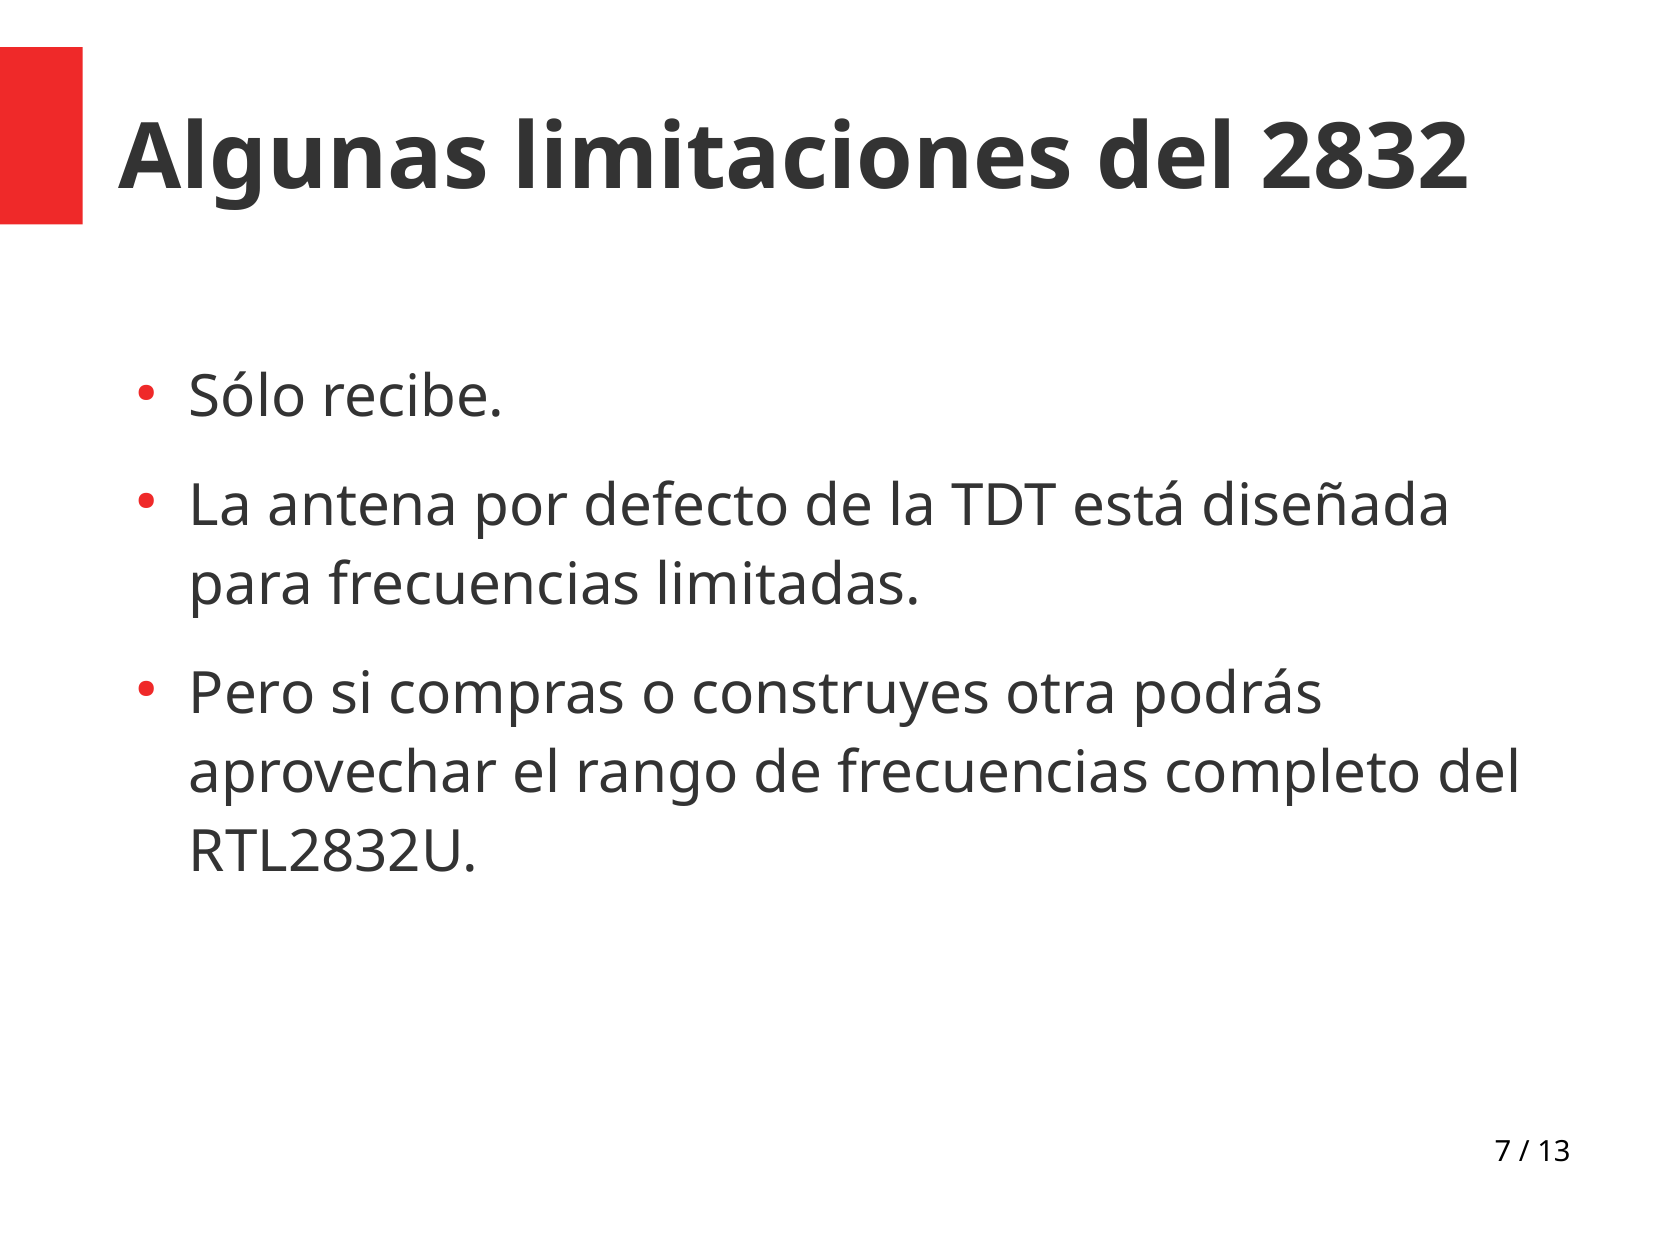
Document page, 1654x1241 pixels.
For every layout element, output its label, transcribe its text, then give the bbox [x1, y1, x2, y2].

list Sólo recibe. La antena por defecto de la TDT está diseñada para frecuencias limitadas. Pero si compras o construyes otra podrás aprovechar el rango de frecuencias completo del RTL2832U. [118, 354, 1536, 1074]
title Algunas limitaciones del 2832 [118, 45, 1571, 260]
